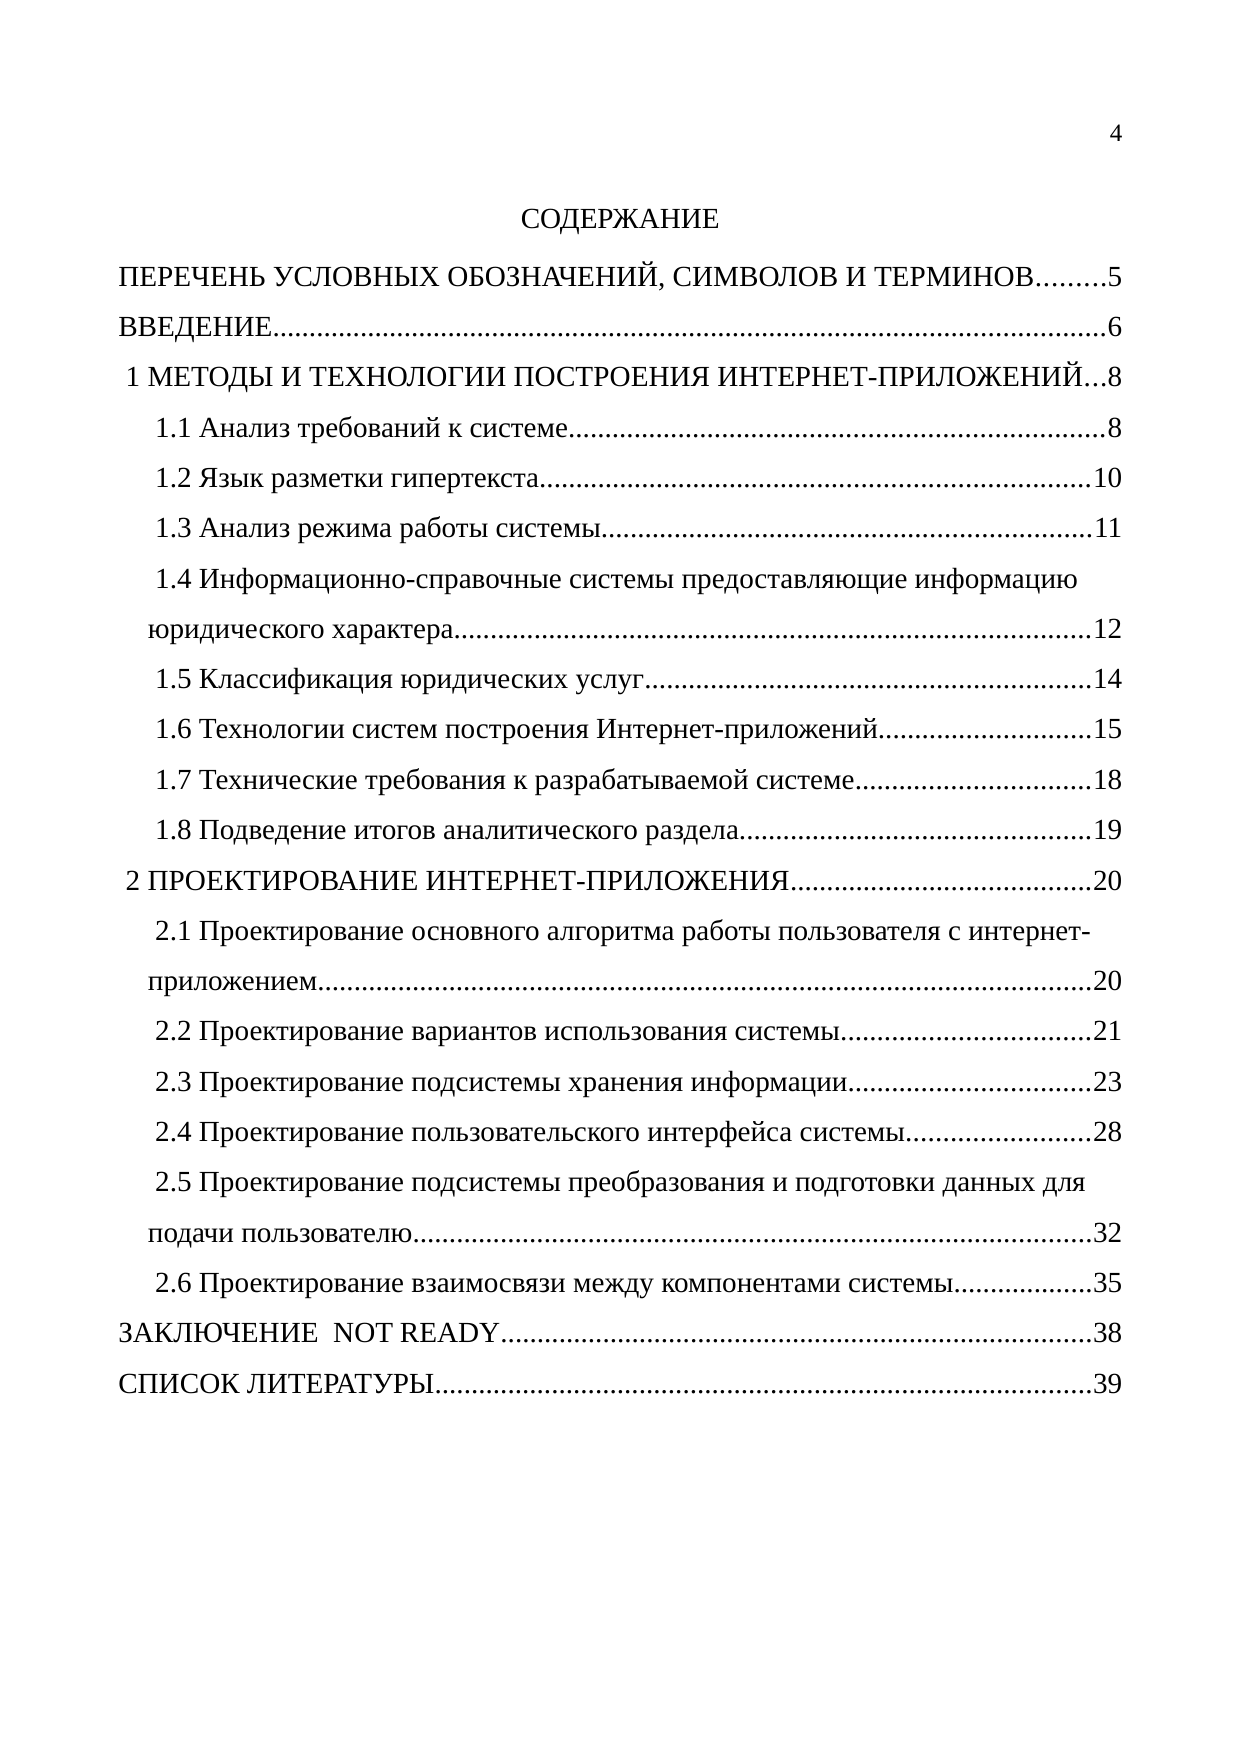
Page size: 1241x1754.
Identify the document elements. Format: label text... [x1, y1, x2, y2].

text ВВЕДЕНИЕ 6 [118, 309, 1122, 343]
text 1.1 Анализ требований к системе 8 [148, 410, 1122, 443]
text 2.3 Проектирование подсистемы хранения информации 23 [148, 1064, 1122, 1097]
text 1 МЕТОДЫ И ТЕХНОЛОГИИ ПОСТРОЕНИЯ ИНТЕРНЕТ-ПРИЛОЖЕНИЙ 8 [118, 359, 1122, 393]
text 2.6 Проектирование взаимосвязи между компонентами системы 35 [148, 1265, 1122, 1299]
text 1.8 Подведение итогов аналитического раздела 19 [148, 812, 1122, 846]
text 2.2 Проектирование вариантов использования системы 21 [148, 1013, 1122, 1047]
text 2 ПРОЕКТИРОВАНИЕ ИНТЕРНЕТ-ПРИЛОЖЕНИЯ 20 [118, 863, 1122, 896]
text 2.5 Проектирование подсистемы преобразования и подготовки данных для подачи пользователю 32 [148, 1164, 1122, 1248]
text 1.4 Информационно-справочные системы предоставляющие информацию юридического характера 12 [148, 561, 1122, 644]
text 1.2 Язык разметки гипертекста 10 [148, 460, 1122, 494]
text 1.5 Классификация юридических услуг 14 [148, 661, 1122, 695]
subtitle СОДЕРЖАНИЕ [118, 201, 1122, 235]
text СПИСОК ЛИТЕРАТУРЫ 39 [118, 1366, 1122, 1399]
text 1.7 Технические требования к разрабатываемой системе 18 [148, 762, 1122, 796]
text ЗАКЛЮЧЕНИЕ NOT READY 38 [118, 1315, 1122, 1349]
text 1.3 Анализ режима работы системы 11 [148, 510, 1122, 544]
text 1.6 Технологии систем построения Интернет-приложений 15 [148, 712, 1122, 745]
text 2.1 Проектирование основного алгоритма работы пользователя с интернет-приложением 20 [148, 913, 1122, 997]
text ПЕРЕЧЕНЬ УСЛОВНЫХ ОБОЗНАЧЕНИЙ, СИМВОЛОВ И ТЕРМИНОВ 5 [118, 259, 1122, 292]
text 2.4 Проектирование пользовательского интерфейса системы 28 [148, 1114, 1122, 1148]
